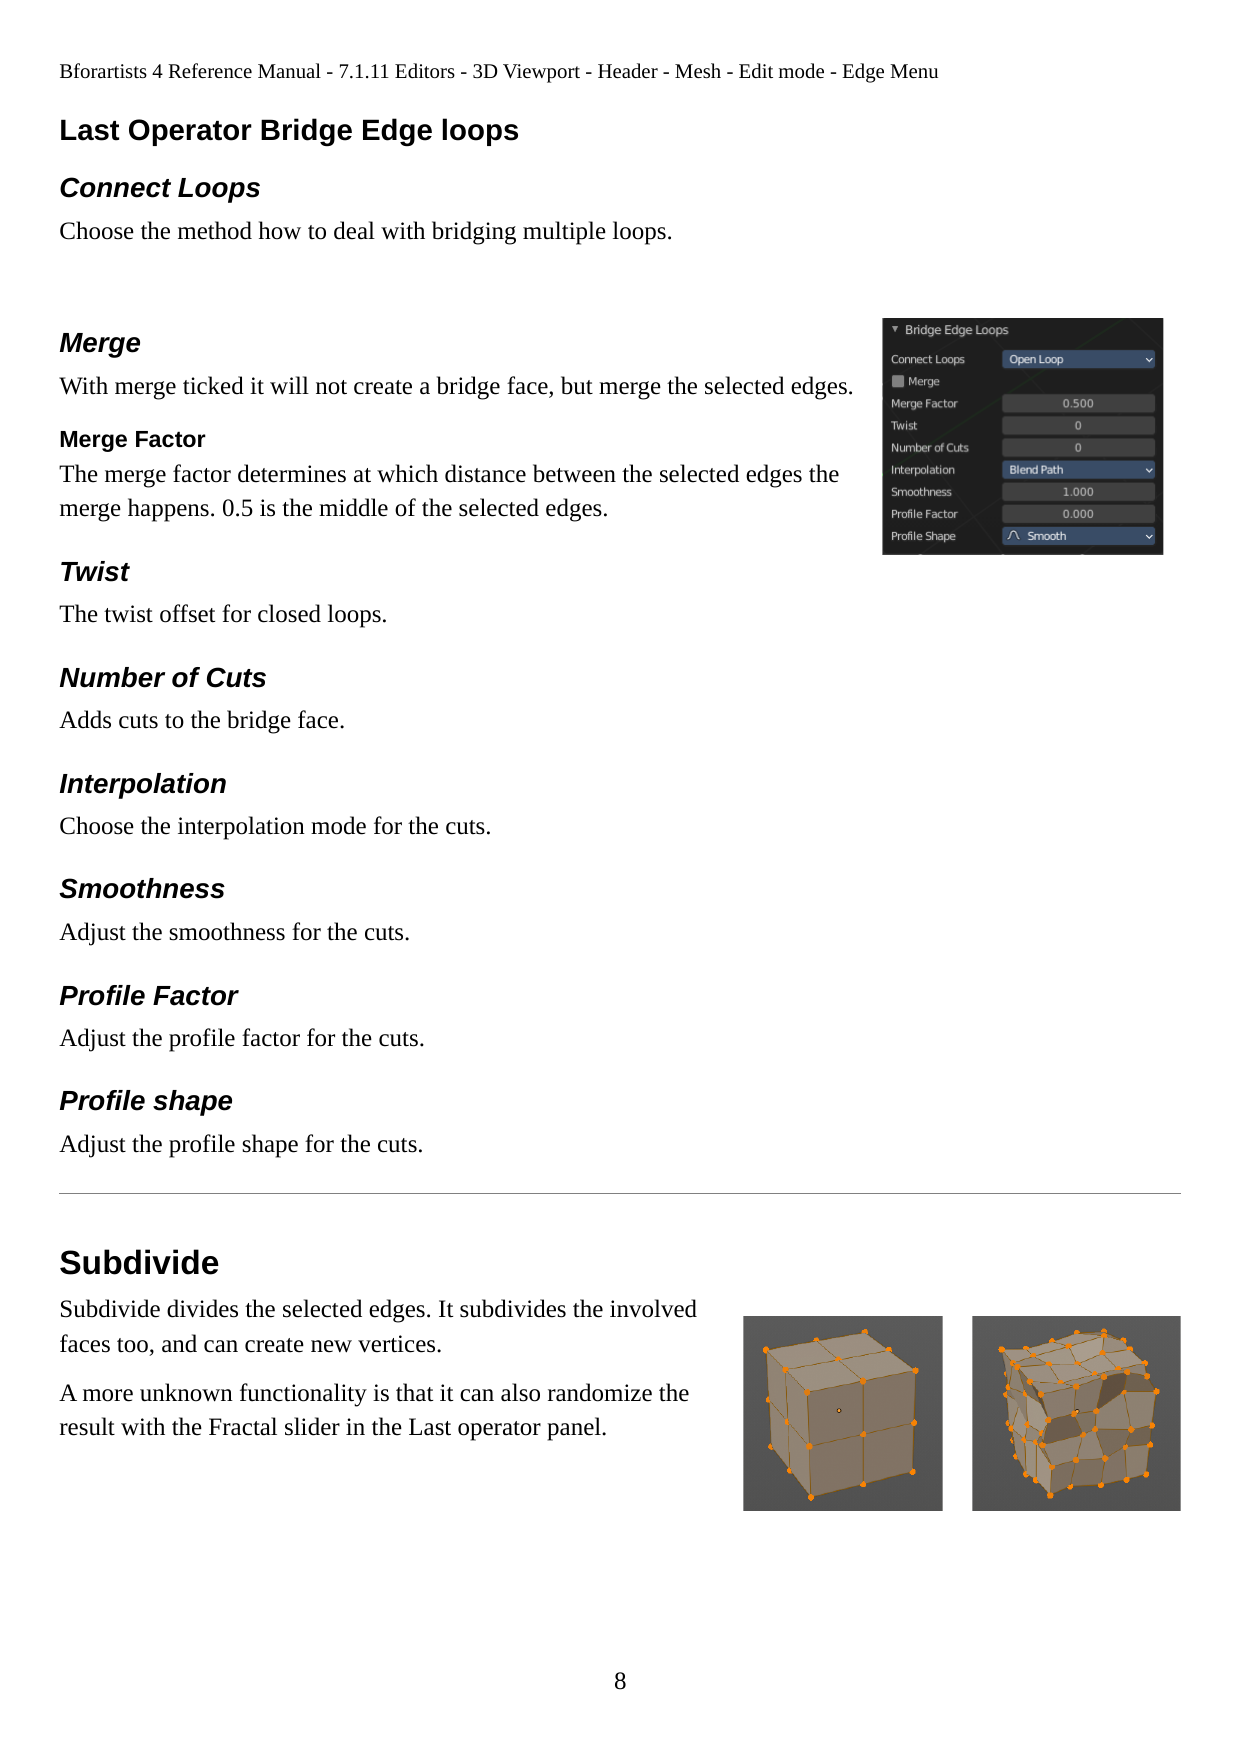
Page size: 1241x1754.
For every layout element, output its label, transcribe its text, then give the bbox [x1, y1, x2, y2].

subtitle Merge Factor [59, 426, 882, 453]
picture [882, 318, 1164, 555]
subtitle Number of Cuts [59, 661, 1181, 693]
subtitle Subdivide [59, 1243, 1181, 1282]
text Adjust the profile factor for the cuts. [59, 1023, 1181, 1052]
subtitle Smoothness [59, 873, 1181, 905]
subtitle Interpolation [59, 767, 1181, 799]
subtitle Merge [59, 326, 882, 358]
subtitle Connect Loops [59, 171, 1181, 203]
text Choose the method how to deal with bridging multiple loops. [59, 216, 1181, 244]
subtitle [1164, 426, 1181, 453]
text The twist offset for closed loops. [59, 599, 1181, 628]
text With merge ticked it will not create a bridge face, but merge the selected edges. [59, 371, 882, 399]
subtitle Twist [59, 555, 1181, 587]
subtitle Profile shape [59, 1085, 1181, 1117]
text Adjust the profile shape for the cuts. [59, 1129, 1181, 1158]
text Subdivide divides the selected edges. It subdivides the involved faces too, and can create new vertices. [59, 1294, 1181, 1358]
text Choose the interpolation mode for the cuts. [59, 811, 1181, 840]
subtitle Profile Factor [59, 979, 1181, 1011]
picture [743, 1316, 943, 1511]
picture [972, 1316, 1181, 1511]
subtitle Last Operator Bridge Edge loops [59, 113, 1181, 146]
text Adjust the smoothness for the cuts. [59, 917, 1181, 946]
text The merge factor determines at which distance between the selected edges the merge happens. 0.5 is the middle of the selected edges. [59, 459, 882, 522]
text A more unknown functionality is that it can also randomize the result with the Fractal slider in the Last operator panel. [59, 1378, 743, 1441]
subtitle [1164, 326, 1181, 358]
text Adds cuts to the bridge face. [59, 705, 1181, 734]
